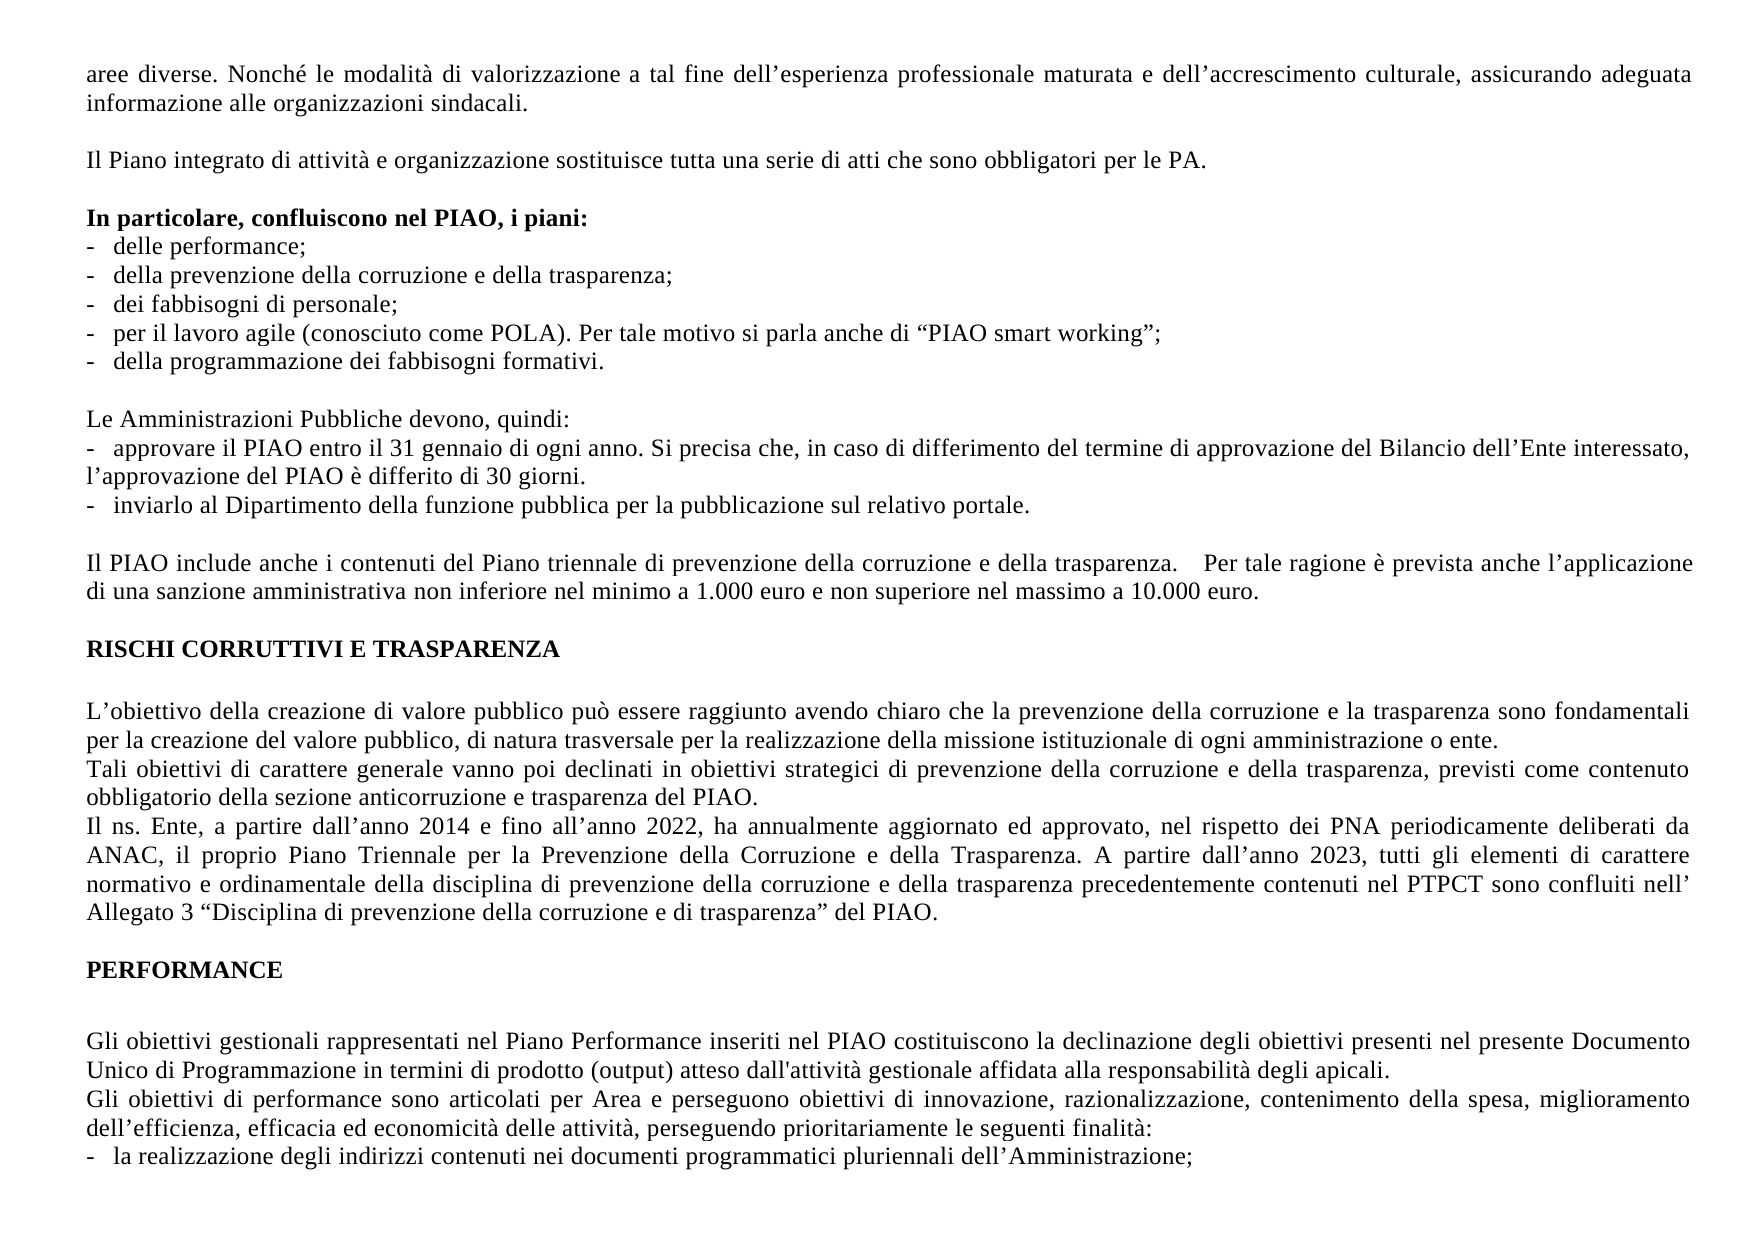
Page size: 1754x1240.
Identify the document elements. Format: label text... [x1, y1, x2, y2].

text Il ns. Ente, a partire dall’anno 2014 e fino all’anno 2022, ha annualmente aggiornato ed approvato, nel rispetto dei PNA periodicamente deliberati da ANAC, il proprio Piano Triennale per la Prevenzione della Corruzione e della Trasparenza. A partire dall’anno 2023, tutti gli elementi di carattere normativo e ordinamentale della disciplina di prevenzione della corruzione e della trasparenza precedentemente contenuti nel PTPCT sono confluiti nell’ Allegato 3 “Disciplina di prevenzione della corruzione e di trasparenza” del PIAO. [86, 811, 1695, 926]
text Le Amministrazioni Pubbliche devono, quindi: [86, 404, 1695, 433]
text In particolare, confluiscono nel PIAO, i piani: [86, 203, 1695, 231]
text RISCHI CORRUTTIVI E TRASPARENZA [86, 634, 1695, 663]
list della programmazione dei fabbisogni formativi. [86, 346, 1695, 375]
list per il lavoro agile (conosciuto come POLA). Per tale motivo si parla anche di “PIAO smart working”; [86, 318, 1695, 346]
list la realizzazione degli indirizzi contenuti nei documenti programmatici pluriennali dell’Amministrazione; [86, 1141, 1695, 1170]
text Il Piano integrato di attività e organizzazione sostituisce tutta una serie di atti che sono obbligatori per le PA. [86, 145, 1695, 174]
list delle performance; [86, 231, 1695, 260]
list della prevenzione della corruzione e della trasparenza; [86, 260, 1695, 289]
text L’obiettivo della creazione di valore pubblico può essere raggiunto avendo chiaro che la prevenzione della corruzione e la trasparenza sono fondamentali per la creazione del valore pubblico, di natura trasversale per la realizzazione della missione istituzionale di ogni amministrazione o ente. [86, 696, 1695, 754]
text Il PIAO include anche i contenuti del Piano triennale di prevenzione della corruzione e della trasparenza. Per tale ragione è prevista anche l’applicazione di una sanzione amministrativa non inferiore nel minimo a 1.000 euro e non superiore nel massimo a 10.000 euro. [86, 548, 1695, 605]
text Gli obiettivi di performance sono articolati per Area e perseguono obiettivi di innovazione, razionalizzazione, contenimento della spesa, miglioramento dell’efficienza, efficacia ed economicità delle attività, perseguendo prioritariamente le seguenti finalità: [86, 1084, 1695, 1141]
list inviarlo al Dipartimento della funzione pubblica per la pubblicazione sul relativo portale. [86, 490, 1695, 519]
list dei fabbisogni di personale; [86, 289, 1695, 318]
list aree diverse. Nonché le modalità di valorizzazione a tal fine dell’esperienza professionale maturata e dell’accrescimento culturale, assicurando adeguata informazione alle organizzazioni sindacali. [86, 59, 1695, 116]
text Gli obiettivi gestionali rappresentati nel Piano Performance inseriti nel PIAO costituiscono la declinazione degli obiettivi presenti nel presente Documento Unico di Programmazione in termini di prodotto (output) atteso dall'attività gestionale affidata alla responsabilità degli apicali. [86, 1026, 1695, 1084]
text PERFORMANCE [86, 955, 1695, 984]
text Tali obiettivi di carattere generale vanno poi declinati in obiettivi strategici di prevenzione della corruzione e della trasparenza, previsti come contenuto obbligatorio della sezione anticorruzione e trasparenza del PIAO. [86, 754, 1695, 811]
list approvare il PIAO entro il 31 gennaio di ogni anno. Si precisa che, in caso di differimento del termine di approvazione del Bilancio dell’Ente interessato, l’approvazione del PIAO è differito di 30 giorni. [86, 433, 1695, 490]
